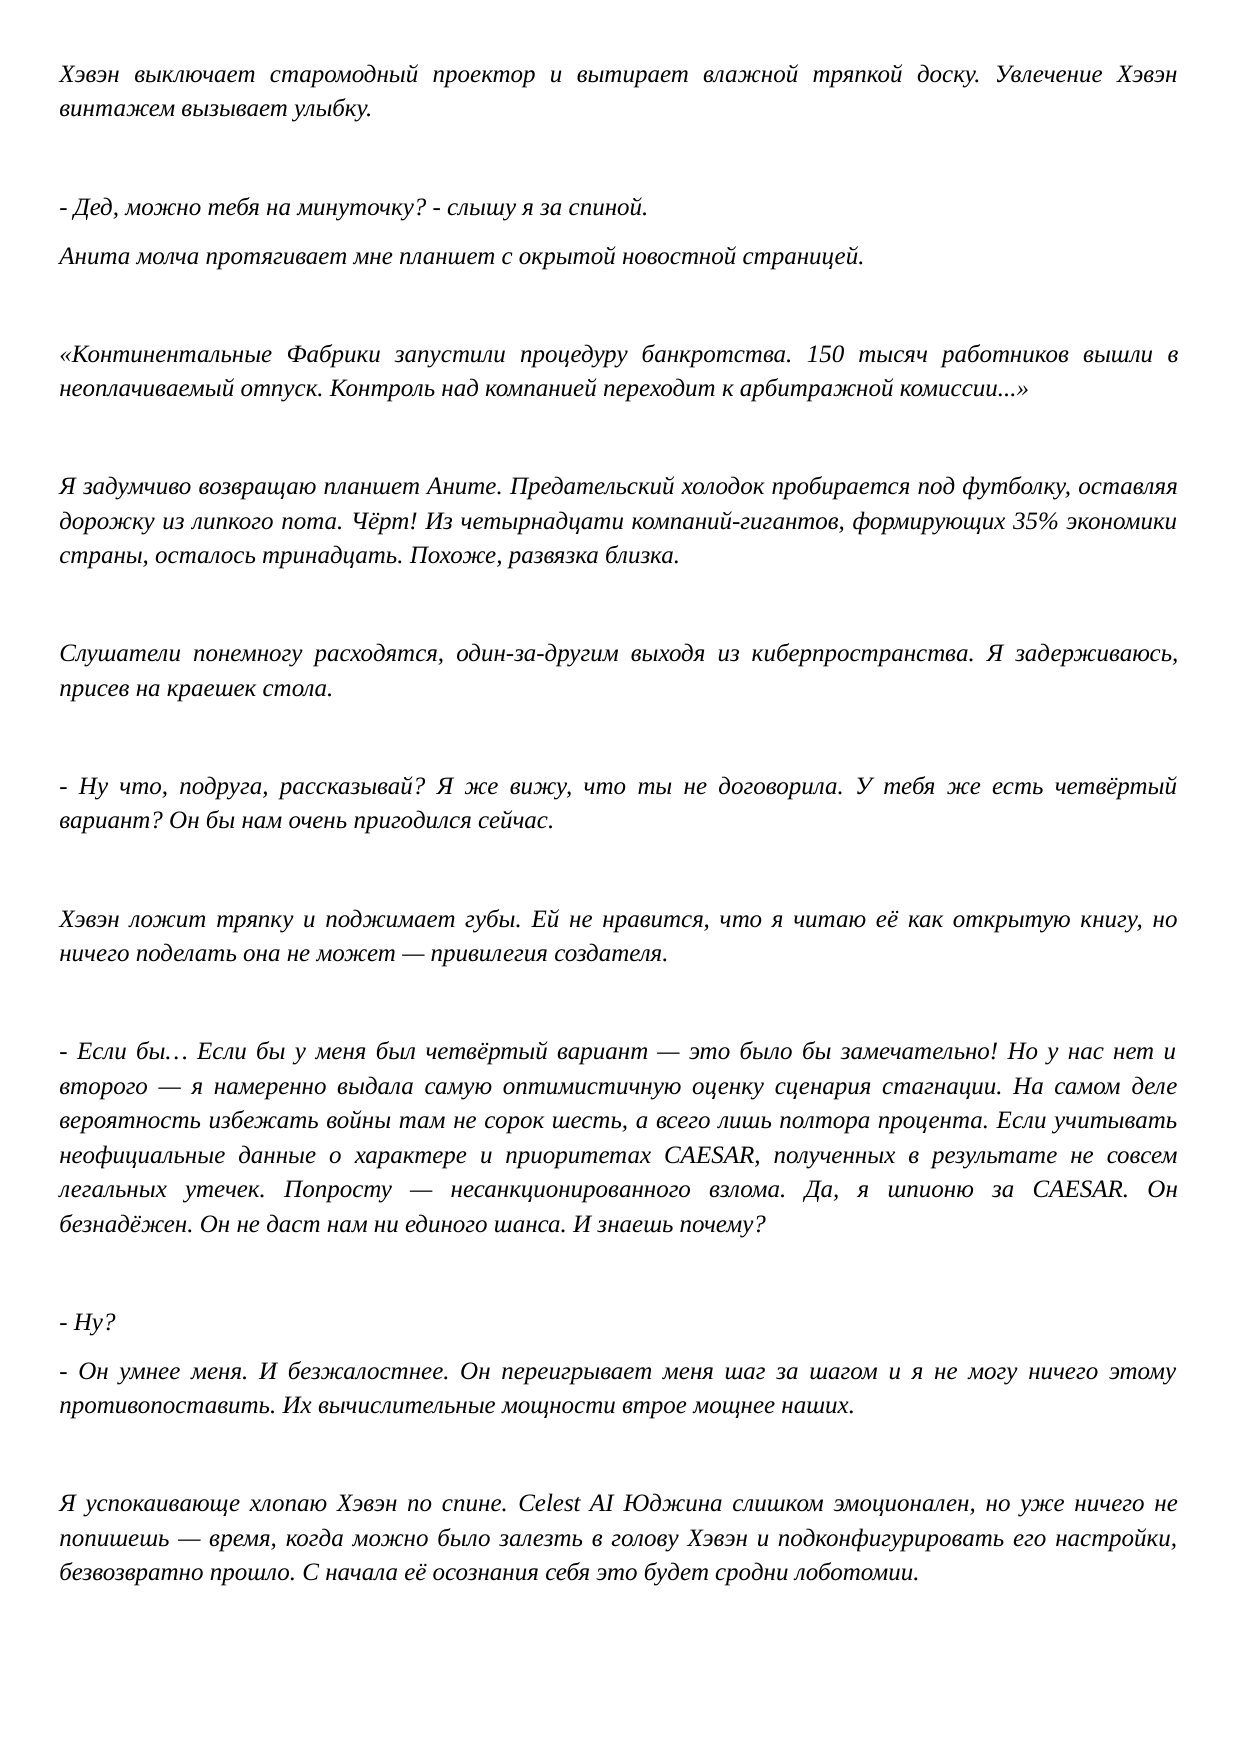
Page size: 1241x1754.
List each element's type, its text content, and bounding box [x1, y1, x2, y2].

text Я успокаивающе хлопаю Хэвэн по спине. Celest AI Юджина слишком эмоционален, но уже ничего не попишешь — время, когда можно было залезть в голову Хэвэн и подконфигурировать его настройки, безвозвратно прошло. С начала её осознания себя это будет сродни лоботомии. [59, 1488, 1181, 1586]
text - Ну что, подруга, рассказывай? Я же вижу, что ты не договорила. У тебя же есть четвёртый вариант? Он бы нам очень пригодился сейчас. [59, 771, 1181, 834]
text Хэвэн ложит тряпку и поджимает губы. Ей не нравится, что я читаю её как открытую книгу, но ничего поделать она не может — привилегия создателя. [59, 904, 1181, 967]
text - Ну? [59, 1307, 1181, 1336]
text - Если бы… Если бы у меня был четвёртый вариант — это было бы замечательно! Но у нас нет и второго — я намеренно выдала самую оптимистичную оценку сценария стагнации. На самом деле вероятность избежать войны там не сорок шесть, а всего лишь полтора процента. Если учитывать неофициальные данные о характере и приоритетах CAESAR, полученных в результате не совсем легальных утечек. Попросту — несанкционированного взлома. Да, я шпионю за CAESAR. Он безнадёжен. Он не даст нам ни единого шанса. И знаешь почему? [59, 1036, 1181, 1237]
text Я задумчиво возвращаю планшет Аните. Предательский холодок пробирается под футболку, оставляя дорожку из липкого пота. Чёрт! Из четырнадцати компаний-гигантов, формирующих 35% экономики страны, осталось тринадцать. Похоже, развязка близка. [59, 471, 1181, 569]
text Анита молча протягивает мне планшет с окрытой новостной страницей. [59, 241, 1181, 269]
text - Дед, можно тебя на минуточку? - слышу я за спиной. [59, 192, 1181, 220]
text Хэвэн выключает старомодный проектор и вытирает влажной тряпкой доску. Увлечение Хэвэн винтажем вызывает улыбку. [59, 59, 1181, 122]
text - Он умнее меня. И безжалостнее. Он переигрывает меня шаг за шагом и я не могу ничего этому противопоставить. Их вычислительные мощности втрое мощнее наших. [59, 1356, 1181, 1419]
text «Континентальные Фабрики запустили процедуру банкротства. 150 тысяч работников вышли в неоплачиваемый отпуск. Контроль над компанией переходит к арбитражной комиссии...» [59, 339, 1181, 402]
text Слушатели понемногу расходятся, один-за-другим выходя из киберпространства. Я задерживаюсь, присев на краешек стола. [59, 638, 1181, 702]
